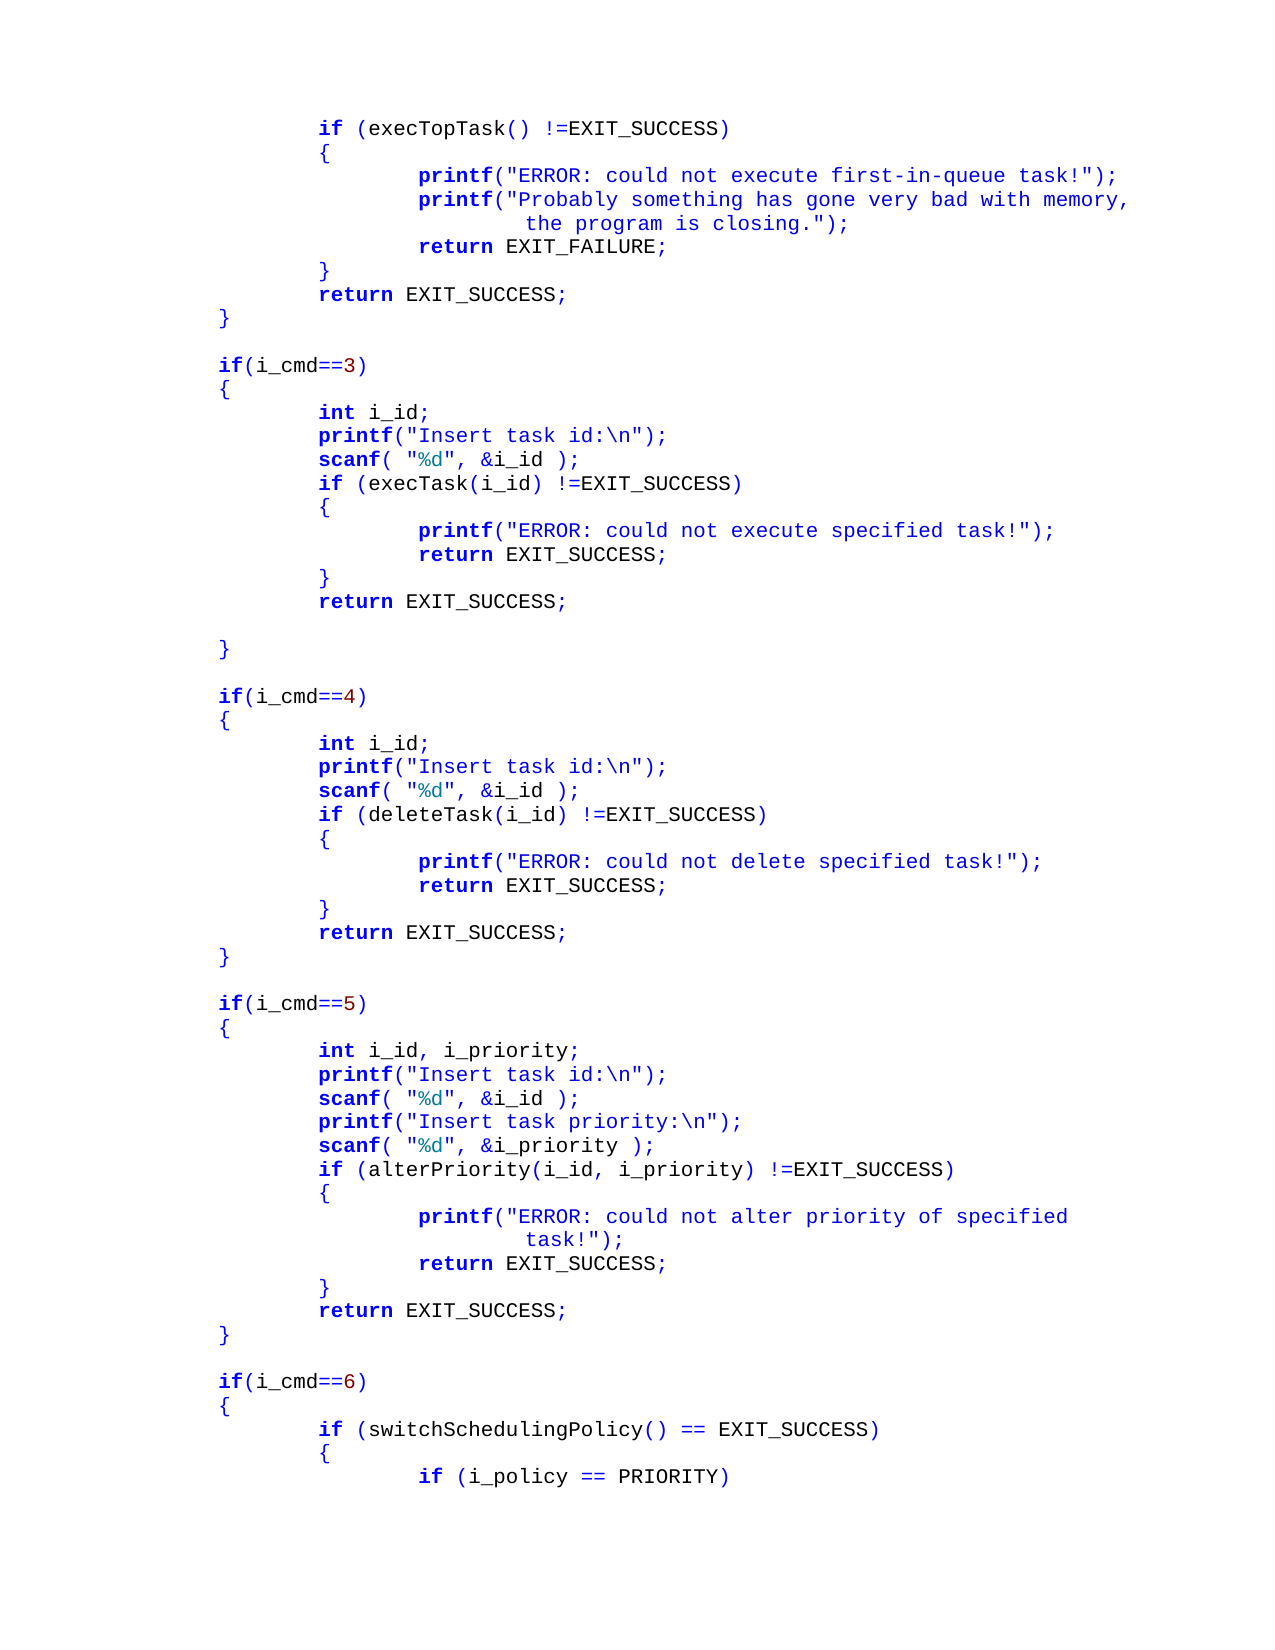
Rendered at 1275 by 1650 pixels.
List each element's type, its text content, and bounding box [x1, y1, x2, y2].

text printf("ERROR: could not delete specified task!"); [118, 851, 1157, 875]
text printf("ERROR: could not alter priority of specified task!"); [118, 1206, 1157, 1253]
text return EXIT_SUCCESS; [118, 284, 1157, 307]
text if(i_cmd==4) [118, 686, 1157, 709]
text int i_id, i_priority; [118, 1040, 1157, 1064]
text int i_id; [118, 733, 1157, 757]
text return EXIT_SUCCESS; [118, 875, 1157, 898]
text return EXIT_SUCCESS; [118, 922, 1157, 946]
text if (execTask(i_id) !=EXIT_SUCCESS) [118, 473, 1157, 496]
text } [118, 1277, 1157, 1300]
text if (alterPriority(i_id, i_priority) !=EXIT_SUCCESS) [118, 1158, 1157, 1182]
text { [118, 496, 1157, 520]
text printf("Insert task priority:\n"); [118, 1111, 1157, 1135]
text } [118, 567, 1157, 591]
text printf("Insert task id:\n"); [118, 1064, 1157, 1088]
text { [118, 827, 1157, 851]
text } [118, 307, 1157, 331]
text return EXIT_SUCCESS; [118, 544, 1157, 567]
text if(i_cmd==6) [118, 1371, 1157, 1395]
text { [118, 709, 1157, 733]
text scanf( "%d", &i_id ); [118, 1088, 1157, 1111]
text if (deleteTask(i_id) !=EXIT_SUCCESS) [118, 804, 1157, 827]
text } [118, 260, 1157, 284]
text return EXIT_SUCCESS; [118, 591, 1157, 615]
text } [118, 1324, 1157, 1348]
text if(i_cmd==5) [118, 993, 1157, 1017]
text scanf( "%d", &i_priority ); [118, 1135, 1157, 1158]
text } [118, 638, 1157, 662]
text { [118, 142, 1157, 165]
text if(i_cmd==3) [118, 354, 1157, 378]
text return EXIT_SUCCESS; [118, 1300, 1157, 1324]
text if (execTopTask() !=EXIT_SUCCESS) [118, 118, 1157, 142]
text printf("Insert task id:\n"); [118, 426, 1157, 449]
text { [118, 1442, 1157, 1466]
text if (switchSchedulingPolicy() == EXIT_SUCCESS) [118, 1419, 1157, 1442]
text { [118, 1017, 1157, 1040]
text } [118, 946, 1157, 969]
text scanf( "%d", &i_id ); [118, 780, 1157, 804]
text return EXIT_SUCCESS; [118, 1253, 1157, 1277]
text { [118, 378, 1157, 402]
text printf("Insert task id:\n"); [118, 757, 1157, 780]
text return EXIT_FAILURE; [118, 236, 1157, 260]
text printf("ERROR: could not execute specified task!"); [118, 520, 1157, 544]
text printf("ERROR: could not execute first-in-queue task!"); [118, 165, 1157, 189]
text { [118, 1395, 1157, 1419]
text if (i_policy == PRIORITY) [118, 1466, 1157, 1489]
text } [118, 898, 1157, 922]
text int i_id; [118, 402, 1157, 426]
text { [118, 1182, 1157, 1206]
text printf("Probably something has gone very bad with memory, the program is closing."); [118, 189, 1157, 236]
text scanf( "%d", &i_id ); [118, 449, 1157, 473]
